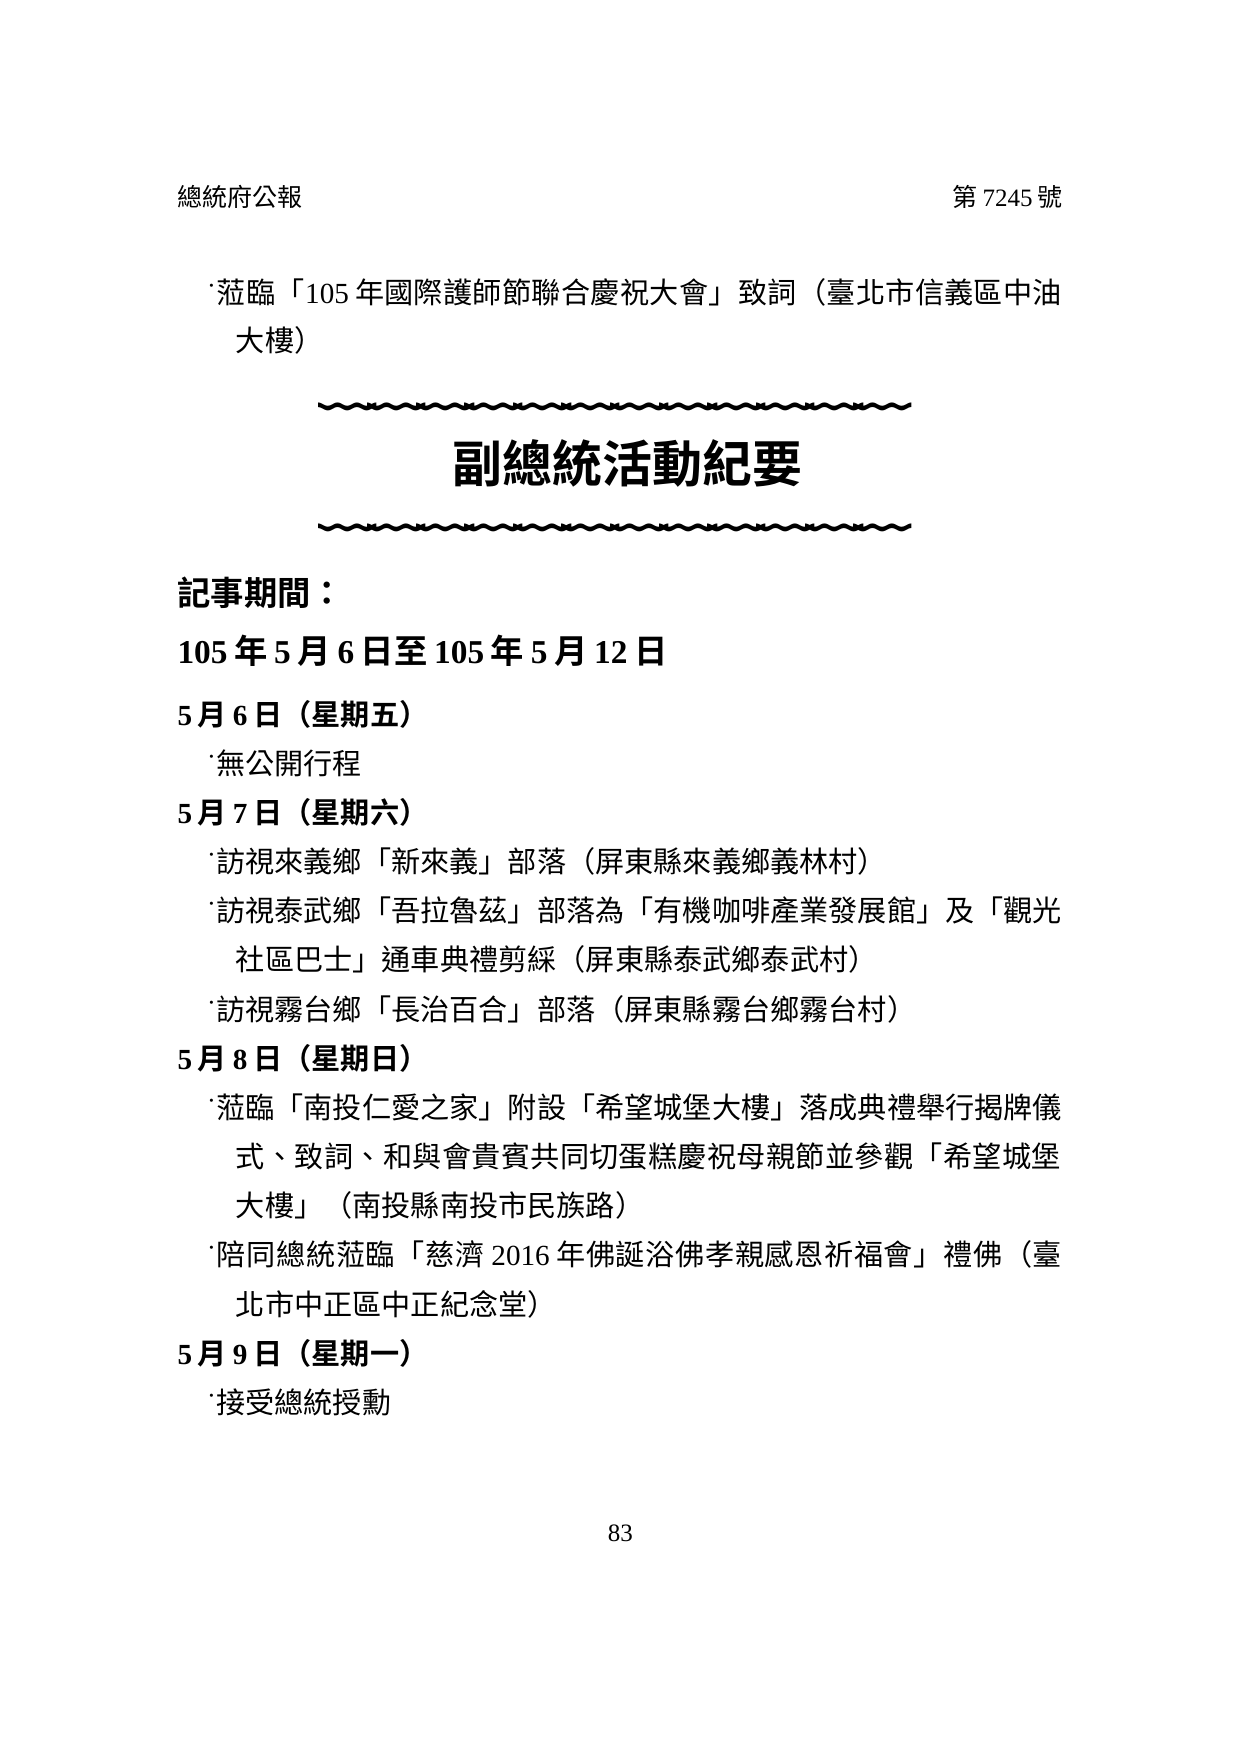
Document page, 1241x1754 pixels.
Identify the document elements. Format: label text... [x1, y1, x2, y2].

text ˙接受總統授勳 [206, 1374, 1063, 1423]
text ˙陪同總統蒞臨「慈濟2016年佛誕浴佛孝親感恩祈福會」禮佛（臺北市中正區中正紀念堂） [206, 1226, 1063, 1325]
text ˙訪視泰武鄉「吾拉魯茲」部落為「有機咖啡產業發展館」及「觀光社區巴士」通車典禮剪綵（屏東縣泰武鄉泰武村） [206, 882, 1063, 981]
text ˙蒞臨「南投仁愛之家」附設「希望城堡大樓」落成典禮舉行揭牌儀式、致詞、和與會貴賓共同切蛋糕慶祝母親節並參觀「希望城堡大樓」（南投縣南投市民族路） [206, 1079, 1063, 1226]
text 5月6日（星期五） [177, 686, 1063, 735]
text 5月8日（星期日） [177, 1030, 1063, 1079]
text ˙訪視霧台鄉「長治百合」部落（屏東縣霧台鄉霧台村） [206, 981, 1063, 1030]
text 記事期間： [177, 569, 1063, 615]
text 5月9日（星期一） [177, 1325, 1063, 1374]
text ﹏﹏﹏﹏﹏﹏﹏﹏﹏﹏﹏﹏ [177, 386, 1063, 411]
text ˙蒞臨「105年國際護師節聯合慶祝大會」致詞（臺北市信義區中油大樓） [206, 266, 1063, 361]
text ﹏﹏﹏﹏﹏﹏﹏﹏﹏﹏﹏﹏ [177, 506, 1063, 531]
text ˙無公開行程 [206, 735, 1063, 784]
text 副總統活動紀要 [192, 436, 1063, 494]
text ˙訪視來義鄉「新來義」部落（屏東縣來義鄉義林村） [206, 833, 1063, 882]
text 5月7日（星期六） [177, 784, 1063, 833]
text 105年5月6日至105年5月12日 [177, 627, 1063, 673]
